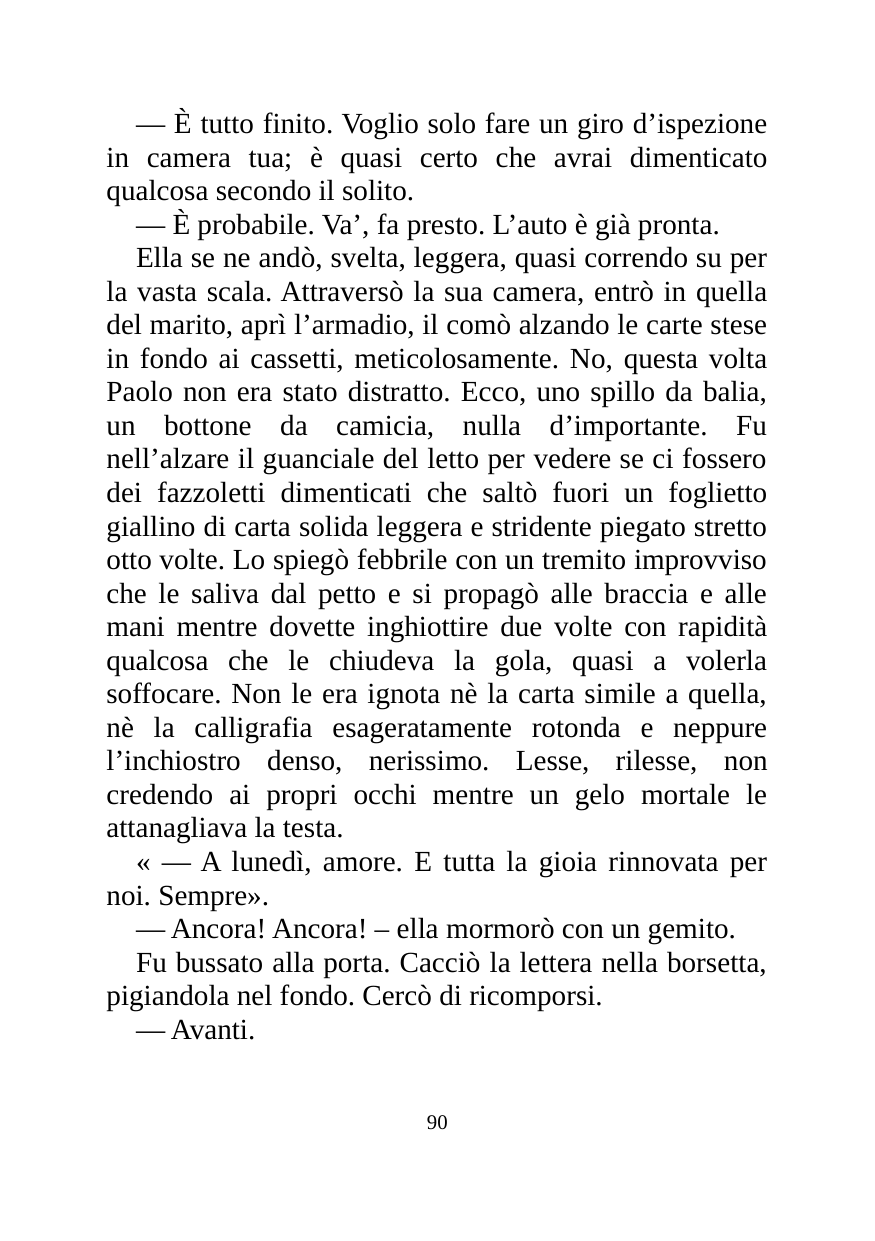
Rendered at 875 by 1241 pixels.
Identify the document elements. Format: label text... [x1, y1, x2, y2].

text Ella se ne andò, svelta, leggera, quasi correndo su per la vasta scala. Attraversò la sua camera, entrò in quella del marito, aprì l’armadio, il comò alzando le carte stese in fondo ai cassetti, meticolosamente. No, questa volta Paolo non era stato distratto. Ecco, uno spillo da balia, un bottone da camicia, nulla d’importante. Fu nell’alzare il guanciale del letto per vedere se ci fossero dei fazzoletti dimenticati che saltò fuori un foglietto giallino di carta solida leggera e stridente piegato stretto otto volte. Lo spiegò febbrile con un tremito improvviso che le saliva dal petto e si propagò alle braccia e alle mani mentre dovette inghiottire due volte con rapidità qualcosa che le chiudeva la gola, quasi a volerla soffocare. Non le era ignota nè la carta simile a quella, nè la calligrafia esageratamente rotonda e neppure l’inchiostro denso, nerissimo. Lesse, rilesse, non credendo ai propri occhi mentre un gelo mortale le attanagliava la testa. [106, 240, 768, 844]
text « — A lunedì, amore. E tutta la gioia rinnovata per noi. Sempre». [106, 844, 768, 911]
text — È tutto finito. Voglio solo fare un giro d’ispezione in camera tua; è quasi certo che avrai dimenticato qualcosa secondo il solito. [106, 106, 768, 207]
text — Avanti. [106, 1012, 768, 1045]
text Fu bussato alla porta. Cacciò la lettera nella borsetta, pigiandola nel fondo. Cercò di ricomporsi. [106, 945, 768, 1012]
text — Ancora! Ancora! – ella mormorò con un gemito. [106, 911, 768, 945]
text — È probabile. Va’, fa presto. L’auto è già pronta. [106, 207, 768, 240]
